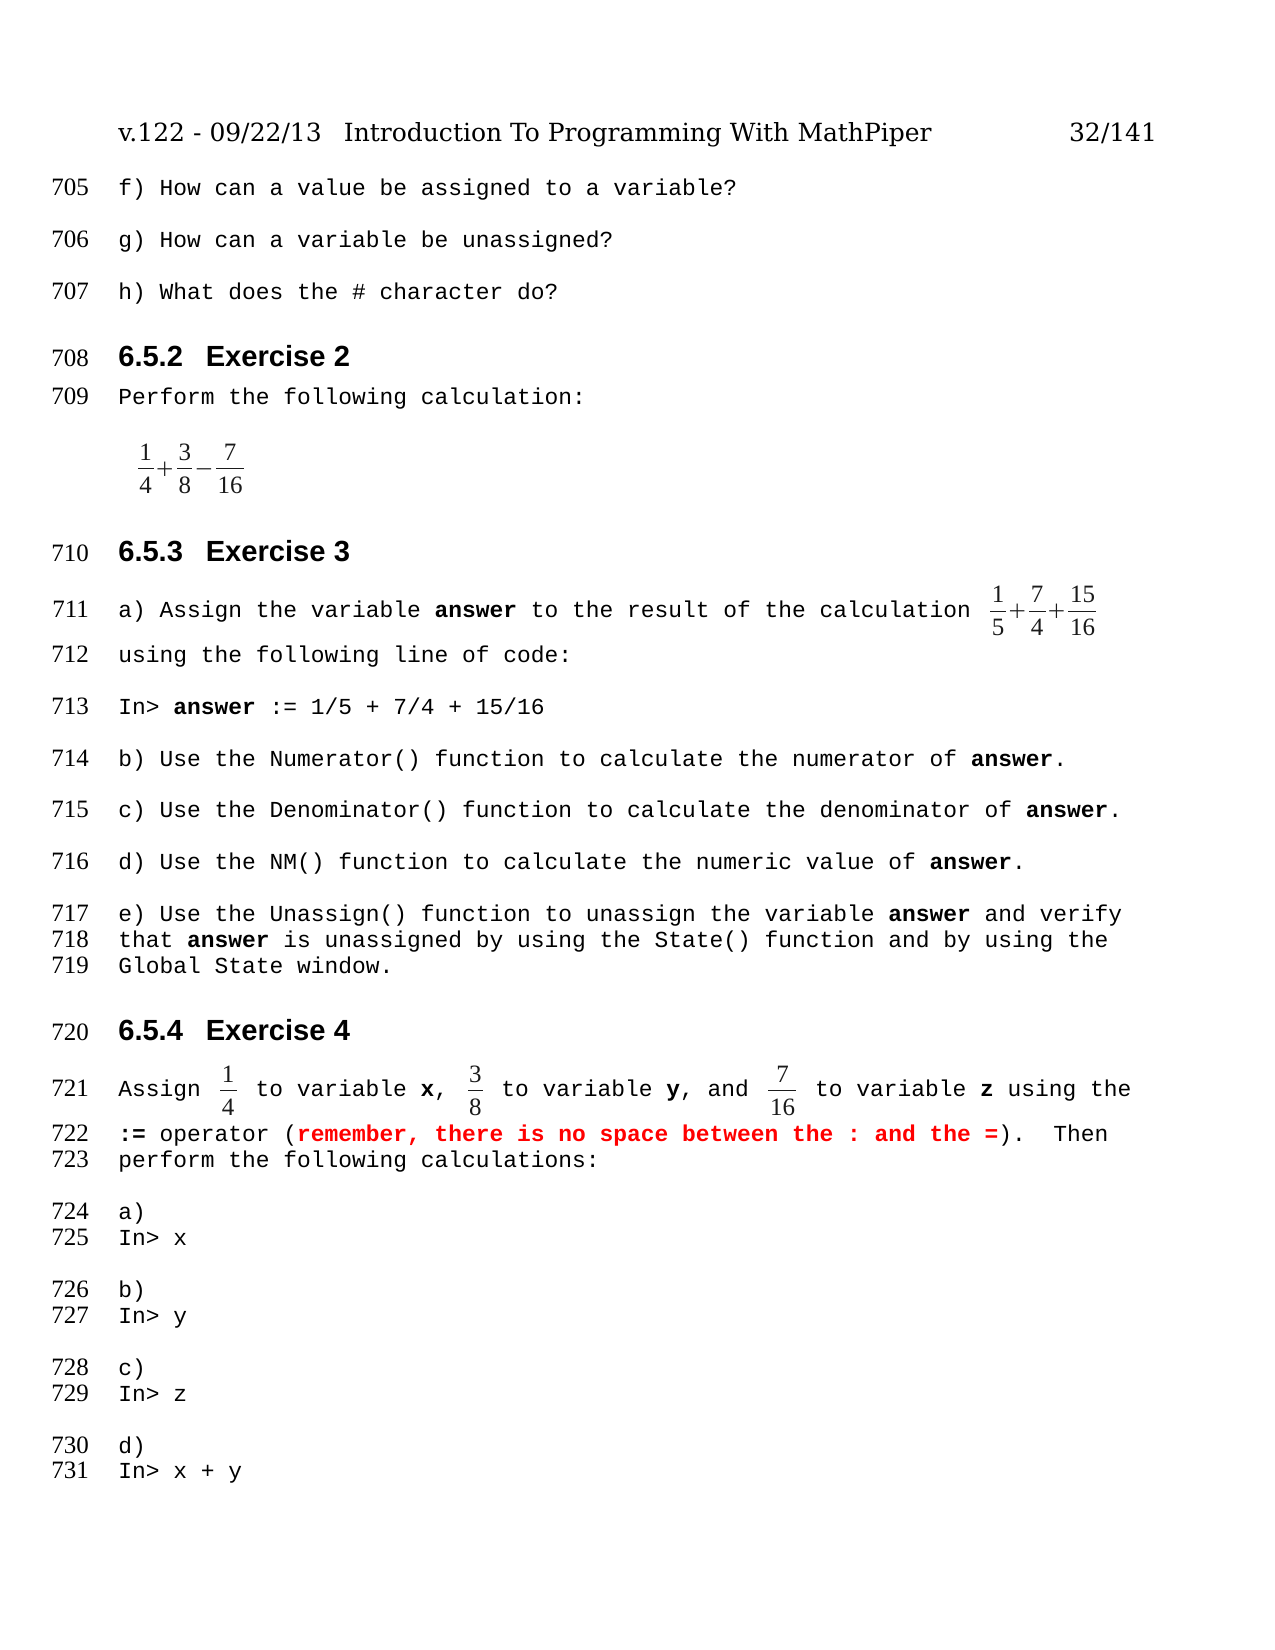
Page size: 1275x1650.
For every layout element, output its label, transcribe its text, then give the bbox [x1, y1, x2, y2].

text d) [118, 1434, 1157, 1460]
text h) What does the # character do? [118, 281, 1157, 306]
text Assignto variable x,to variable y, andto variable z using the := operator (remember, there is no space between the : and the =). Then perform the following calculations: [118, 1059, 1157, 1174]
subtitle Exercise 2 [118, 339, 1157, 373]
text e) Use the Unassign() function to unassign the variable answer and verify that answer is unassigned by using the State() function and by using the Global State window. [118, 902, 1157, 980]
text b) [118, 1278, 1157, 1304]
text In> x + y [118, 1460, 1157, 1486]
subtitle Exercise 3 [118, 534, 1157, 567]
text f) How can a value be assigned to a variable? [118, 177, 1157, 203]
text In> x [118, 1226, 1157, 1252]
text In> answer := 1/5 + 7/4 + 15/16 [118, 695, 1157, 721]
text a) [118, 1201, 1157, 1226]
text g) How can a variable be unassigned? [118, 229, 1157, 254]
text In> z [118, 1382, 1157, 1408]
text c) Use the Denominator() function to calculate the denominator of answer. [118, 799, 1157, 825]
text d) Use the NM() function to calculate the numeric value of answer. [118, 851, 1157, 877]
text In> y [118, 1304, 1157, 1330]
text a) Assign the variable answer to the result of the calculationusing the following line of code: [118, 579, 1157, 669]
text b) Use the Numerator() function to calculate the numerator of answer. [118, 747, 1157, 773]
text c) [118, 1356, 1157, 1382]
subtitle Exercise 4 [118, 1013, 1157, 1047]
text Perform the following calculation: [118, 385, 1157, 411]
